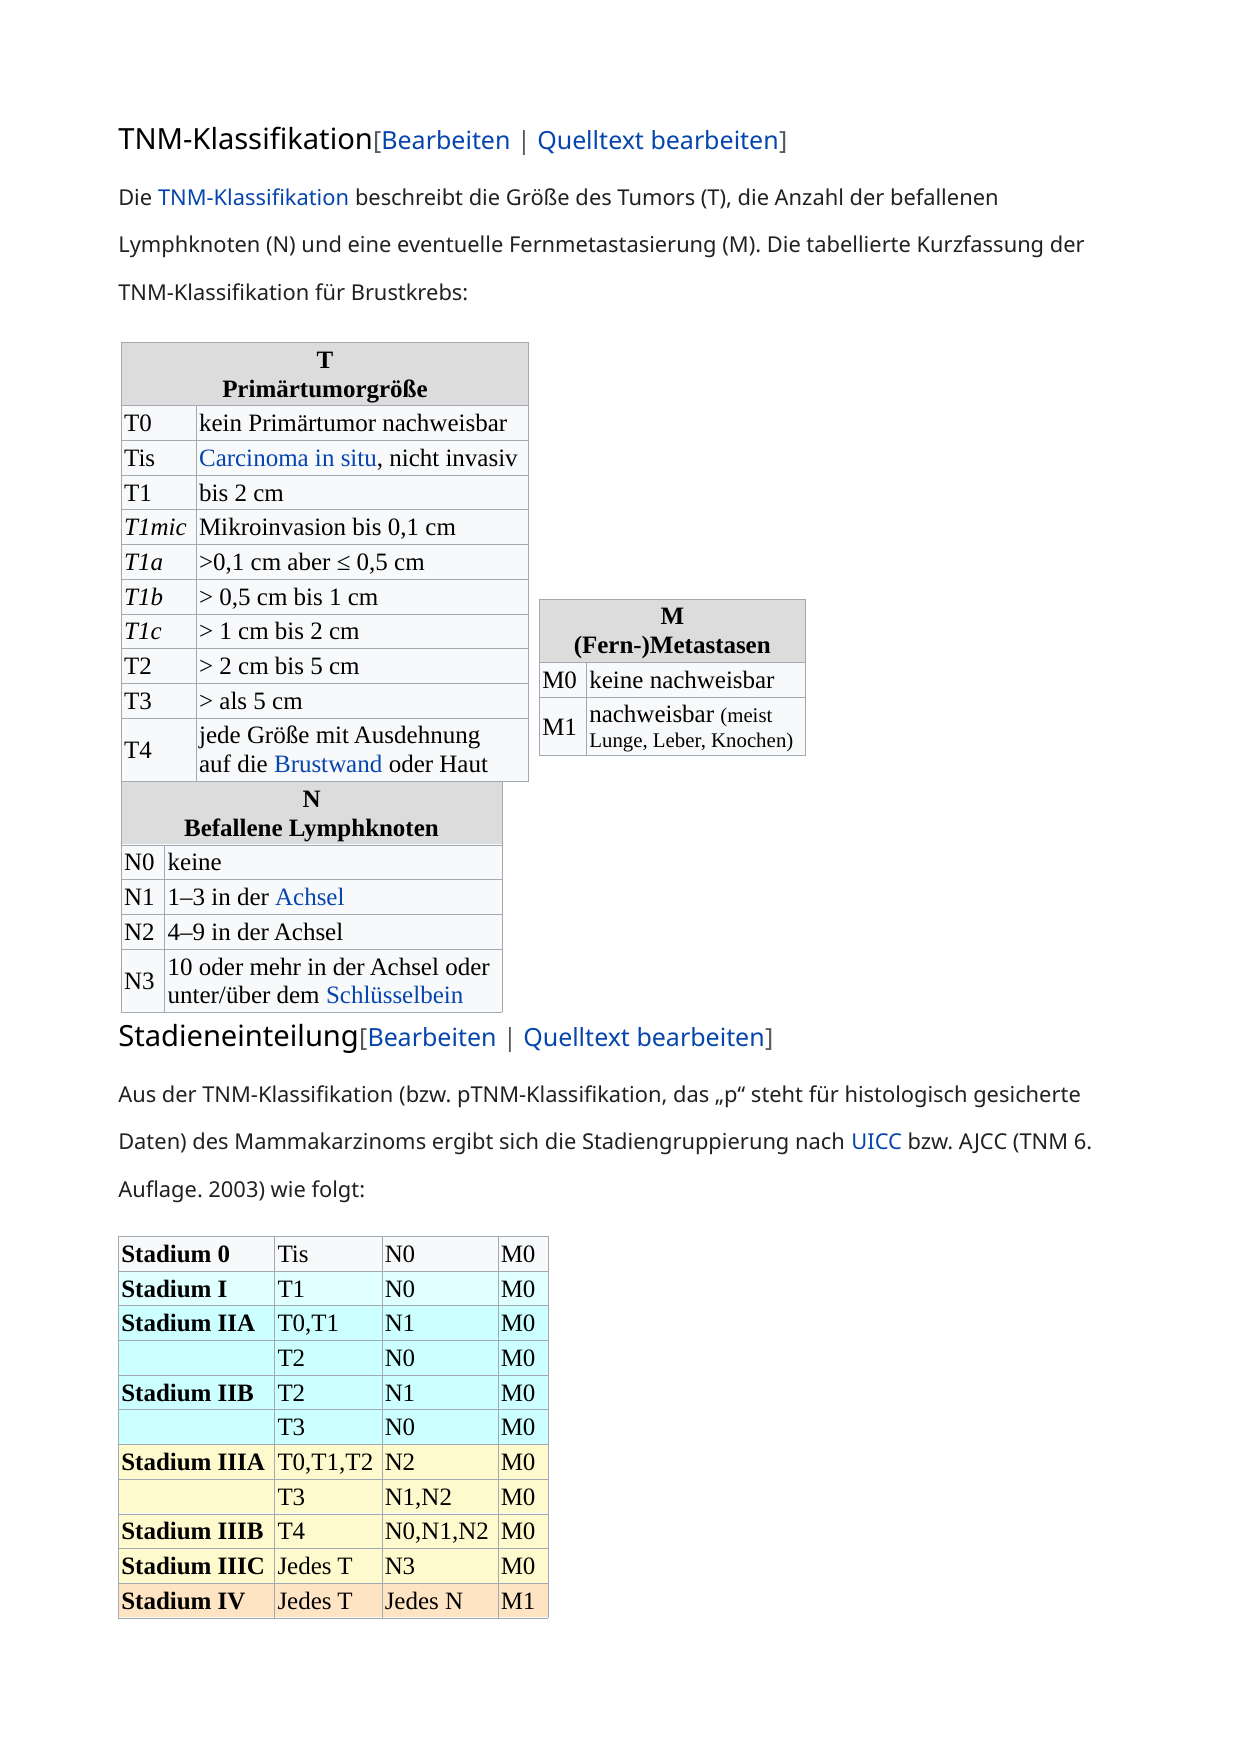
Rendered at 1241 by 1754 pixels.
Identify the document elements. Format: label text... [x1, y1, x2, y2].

table_cell M0 [499, 1272, 548, 1305]
table_cell N0 [383, 1341, 498, 1375]
table_cell T0 [122, 406, 196, 440]
table_cell N2 [122, 915, 164, 948]
table_cell T2 [122, 649, 196, 683]
table_cell Jedes T [275, 1549, 382, 1583]
table_cell T3 [122, 684, 196, 717]
table_cell T0,T1,T2 [275, 1445, 382, 1479]
table_header M (Fern-)Metastasen [540, 600, 805, 662]
table_cell N0 [122, 846, 164, 879]
table_cell T1mic [122, 510, 196, 544]
table_cell 1–3 in der Achsel [165, 880, 502, 914]
table_cell [119, 1410, 274, 1444]
table_cell [119, 1341, 274, 1375]
table_header T Primärtumorgröße [122, 343, 528, 405]
table_cell nachweisbar (meist Lunge, Leber, Knochen) [587, 698, 805, 755]
table_header Stadium 0 [119, 1237, 274, 1271]
table_cell Stadium I [119, 1272, 274, 1305]
table_cell T4 [122, 719, 196, 781]
table_header N0 [383, 1237, 498, 1271]
table_cell M0 [499, 1410, 548, 1444]
table_cell M0 [499, 1445, 548, 1479]
table_cell M0 [499, 1376, 548, 1409]
table_header Tis [275, 1237, 382, 1271]
table_cell M0 [499, 1341, 548, 1375]
table_cell T2 [275, 1341, 382, 1375]
table_cell > 1 cm bis 2 cm [197, 615, 528, 648]
table_cell T4 [275, 1515, 382, 1548]
subtitle TNM-Klassifikation[Bearbeiten | Quelltext bearbeiten] [118, 118, 1122, 158]
table_cell Jedes T [275, 1584, 382, 1617]
table_cell N1,N2 [383, 1480, 498, 1513]
table_cell Stadium IIIB [119, 1515, 274, 1548]
table_cell M1 [499, 1584, 548, 1617]
table_cell T3 [275, 1410, 382, 1444]
table_cell N1 [383, 1306, 498, 1340]
table_cell N1 [383, 1376, 498, 1409]
table_cell N1 [122, 880, 164, 914]
table_header [118, 339, 536, 1015]
table_cell M0 [499, 1306, 548, 1340]
table_cell M0 [540, 663, 586, 697]
table_cell keine [165, 846, 502, 879]
table_cell jede Größe mit Ausdehnung auf die Brustwand oder Haut [197, 719, 528, 781]
table_cell Stadium IV [119, 1584, 274, 1617]
table_cell Stadium IIB [119, 1376, 274, 1409]
table_cell 10 oder mehr in der Achsel oder unter/über dem Schlüsselbein [165, 950, 502, 1012]
table_cell 4–9 in der Achsel [165, 915, 502, 948]
table_cell T2 [275, 1376, 382, 1409]
table_cell > 0,5 cm bis 1 cm [197, 580, 528, 613]
table_cell Stadium IIA [119, 1306, 274, 1340]
table_cell N2 [383, 1445, 498, 1479]
table_cell Stadium IIIC [119, 1549, 274, 1583]
table_cell N3 [122, 950, 164, 1012]
table_cell N3 [383, 1549, 498, 1583]
table_cell >0,1 cm aber ≤ 0,5 cm [197, 545, 528, 579]
table_cell M0 [499, 1515, 548, 1548]
table_cell N0,N1,N2 [383, 1515, 498, 1548]
table_cell Carcinoma in situ, nicht invasiv [197, 441, 528, 475]
table_cell keine nachweisbar [587, 663, 805, 697]
table_cell T3 [275, 1480, 382, 1513]
table_header [811, 339, 827, 1015]
table_cell T1c [122, 615, 196, 648]
table_cell [119, 1480, 274, 1513]
table_cell kein Primärtumor nachweisbar [197, 406, 528, 440]
table_cell N0 [383, 1272, 498, 1305]
table_cell N0 [383, 1410, 498, 1444]
table_cell M0 [499, 1480, 548, 1513]
table_header M0 [499, 1237, 548, 1271]
table_cell > 2 cm bis 5 cm [197, 649, 528, 683]
table_cell M0 [499, 1549, 548, 1583]
table_cell Stadium IIIA [119, 1445, 274, 1479]
table_cell Tis [122, 441, 196, 475]
text Aus der TNM-Klassifikation (bzw. pTNM-Klassifikation, das „p“ steht für histologisch gesicherte Daten) des Mammakarzinoms ergibt sich die Stadiengruppierung nach UICC bzw. AJCC (TNM 6. Auflage. 2003) wie folgt: [118, 1078, 1122, 1203]
text Die TNM-Klassifikation beschreibt die Größe des Tumors (T), die Anzahl der befallenen Lymphknoten (N) und eine eventuelle Fernmetastasierung (M). Die tabellierte Kurzfassung der TNM-Klassifikation für Brustkrebs: [118, 182, 1122, 307]
table_cell M1 [540, 698, 586, 755]
subtitle Stadieneinteilung[Bearbeiten | Quelltext bearbeiten] [118, 1015, 1122, 1055]
table_cell T1 [275, 1272, 382, 1305]
table_cell T1b [122, 580, 196, 613]
table_header [536, 339, 811, 1015]
table_cell Mikroinvasion bis 0,1 cm [197, 510, 528, 544]
table_cell T1a [122, 545, 196, 579]
table_cell > als 5 cm [197, 684, 528, 717]
table_cell T0,T1 [275, 1306, 382, 1340]
table_cell Jedes N [383, 1584, 498, 1617]
table_cell T1 [122, 476, 196, 509]
table_cell bis 2 cm [197, 476, 528, 509]
table_header N Befallene Lymphknoten [122, 782, 502, 844]
